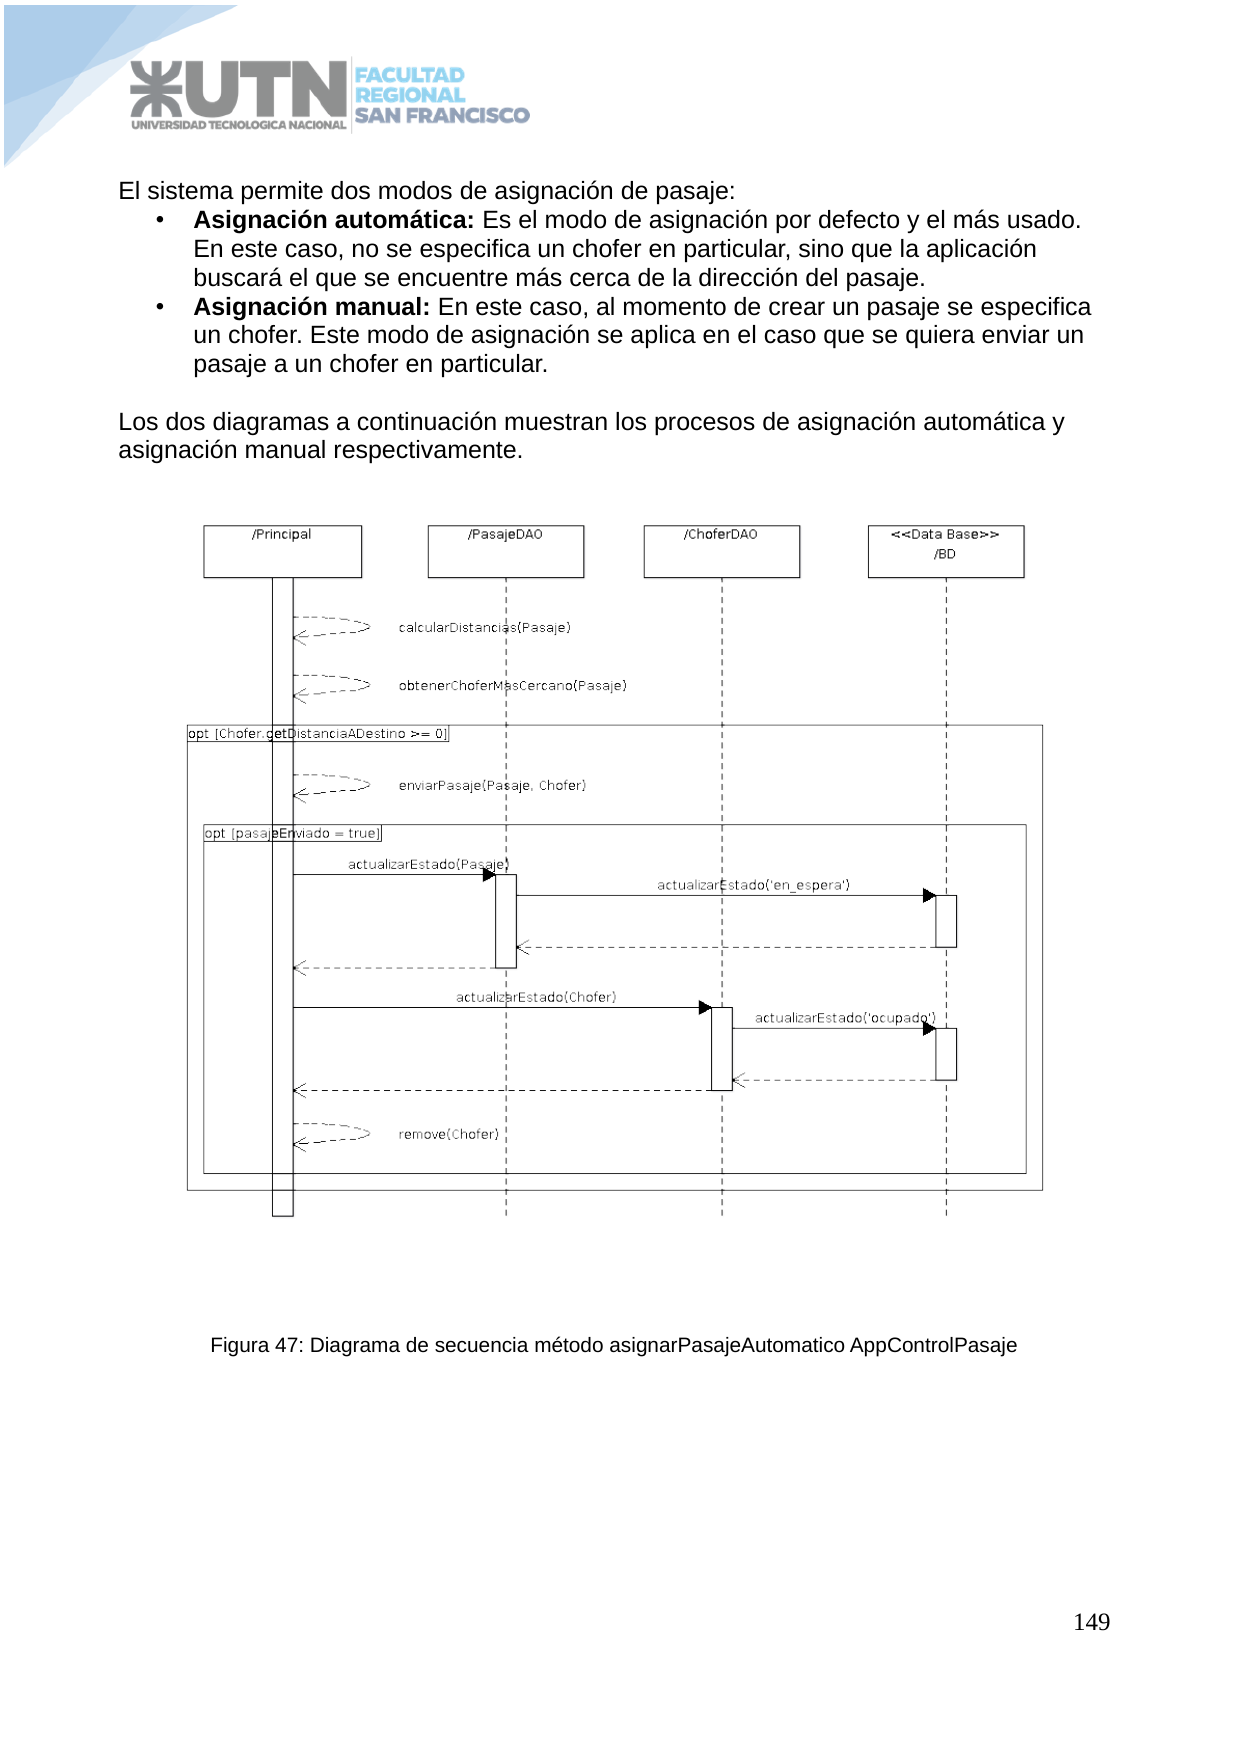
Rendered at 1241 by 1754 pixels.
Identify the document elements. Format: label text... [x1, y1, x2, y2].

text El sistema permite dos modos de asignación de pasaje: [118, 176, 1110, 205]
picture [112, 492, 1117, 1333]
list Asignación manual: En este caso, al momento de crear un pasaje se especifica un chofer. Este modo de asignación se aplica en el caso que se quiera enviar un pasaje a un chofer en particular. [156, 291, 1110, 378]
list Asignación automática: Es el modo de asignación por defecto y el más usado. En este caso, no se especifica un chofer en particular, sino que la aplicación buscará el que se encuentre más cerca de la dirección del pasaje. [156, 205, 1110, 291]
text Los dos diagramas a continuación muestran los procesos de asignación automática y asignación manual respectivamente. [118, 407, 1110, 464]
picture [3, 5, 532, 169]
text Figura 47: Diagrama de secuencia método asignarPasajeAutomatico AppControlPasaje [118, 1333, 1110, 1357]
